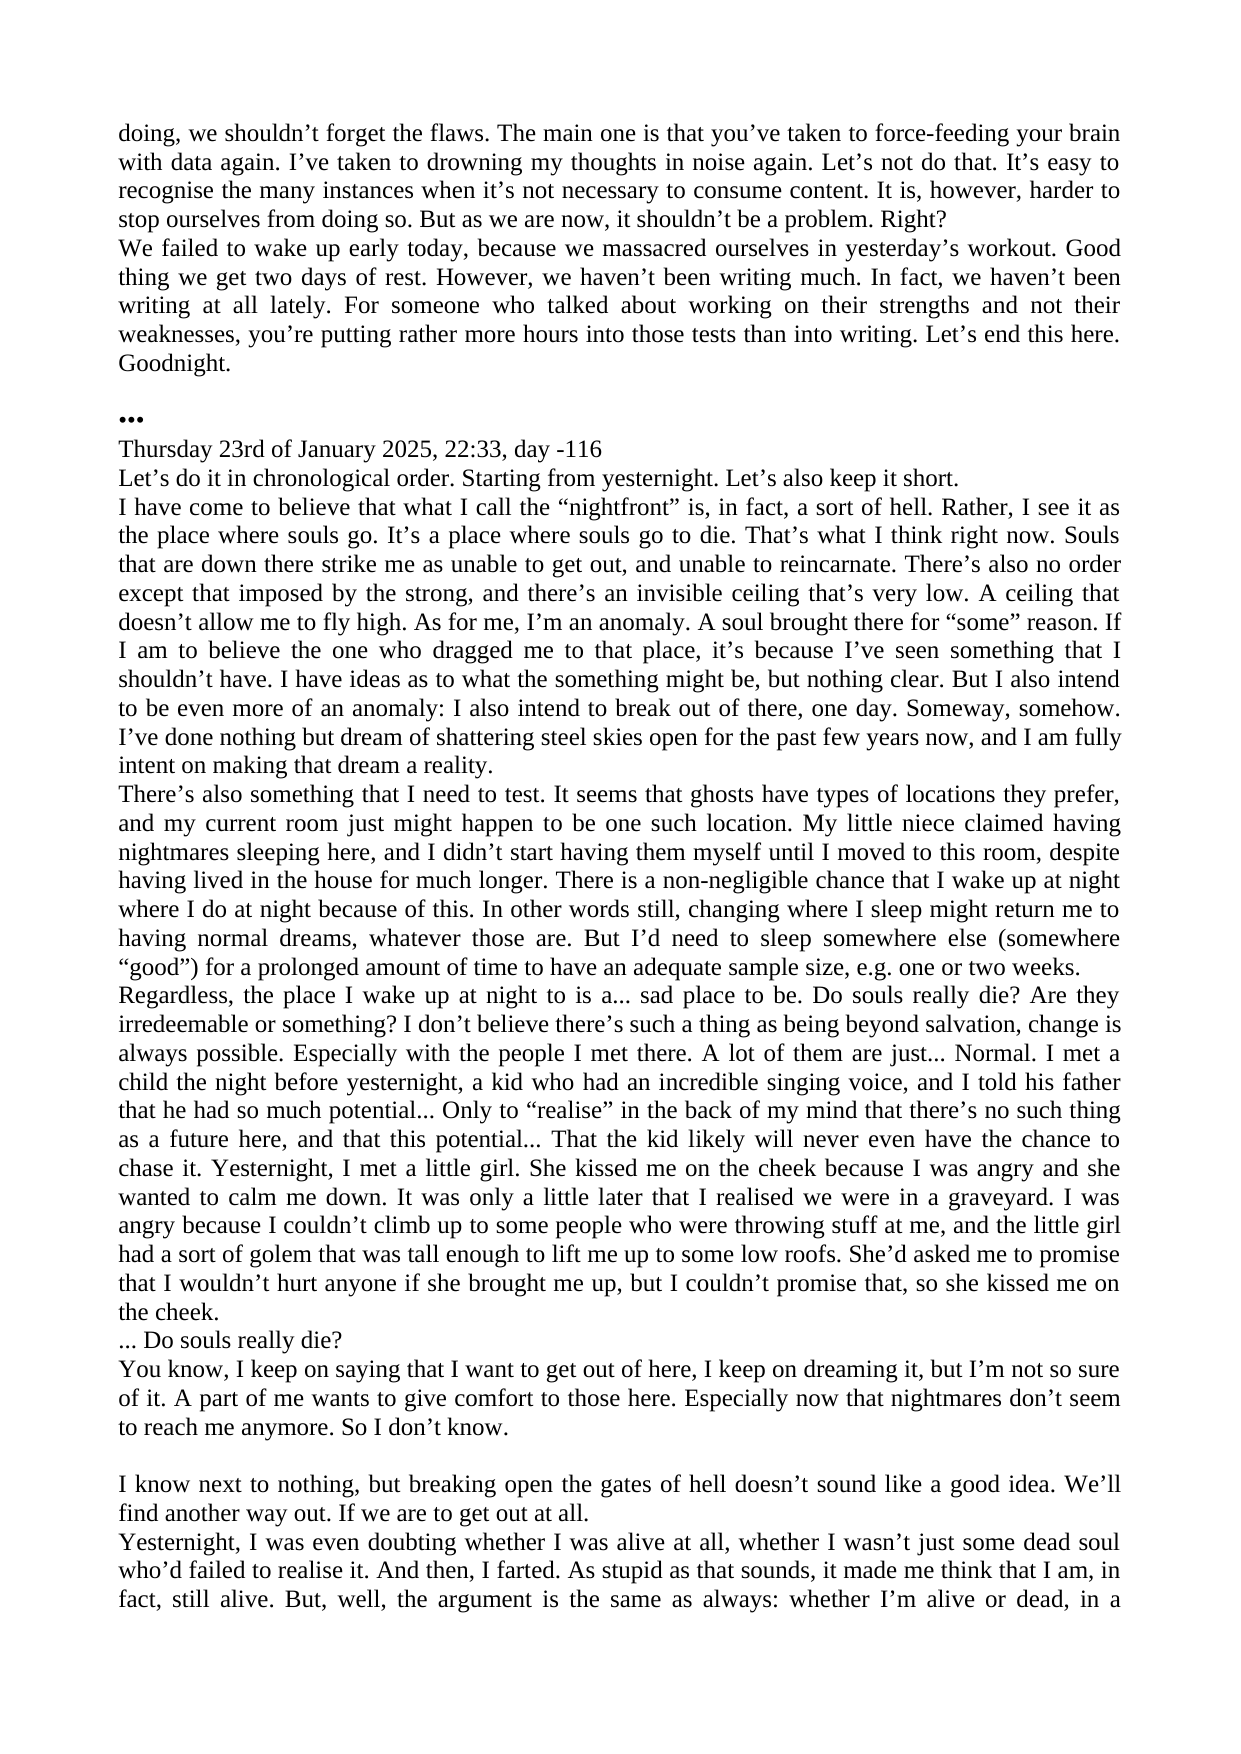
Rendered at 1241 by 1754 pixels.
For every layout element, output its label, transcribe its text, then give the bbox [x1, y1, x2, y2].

text There’s also something that I need to test. It seems that ghosts have types of locations they prefer, and my current room just might happen to be one such location. My little niece claimed having nightmares sleeping here, and I didn’t start having them myself until I moved to this room, despite having lived in the house for much longer. There is a non-negligible chance that I wake up at night where I do at night because of this. In other words still, changing where I sleep might return me to having normal dreams, whatever those are. But I’d need to sleep somewhere else (somewhere “good”) for a prolonged amount of time to have an adequate sample size, e.g. one or two weeks. [118, 779, 1122, 981]
text Regardless, the place I wake up at night to is a... sad place to be. Do souls really die? Are they irredeemable or something? I don’t believe there’s such a thing as being beyond salvation, change is always possible. Especially with the people I met there. A lot of them are just... Normal. I met a child the night before yesternight, a kid who had an incredible singing voice, and I told his father that he had so much potential... Only to “realise” in the back of my mind that there’s no such thing as a future here, and that this potential... That the kid likely will never even have the chance to chase it. Yesternight, I met a little girl. She kissed me on the cheek because I was angry and she wanted to calm me down. It was only a little later that I realised we were in a graveyard. I was angry because I couldn’t climb up to some people who were throwing stuff at me, and the little girl had a sort of golem that was tall enough to lift me up to some low roofs. She’d asked me to promise that I wouldn’t hurt anyone if she brought me up, but I couldn’t promise that, so she kissed me on the cheek. [118, 981, 1122, 1326]
text I have come to believe that what I call the “nightfront” is, in fact, a sort of hell. Rather, I see it as the place where souls go. It’s a place where souls go to die. That’s what I think right now. Souls that are down there strike me as unable to get out, and unable to reincarnate. There’s also no order except that imposed by the strong, and there’s an invisible ceiling that’s very low. A ceiling that doesn’t allow me to fly high. As for me, I’m an anomaly. A soul brought there for “some” reason. If I am to believe the one who dragged me to that place, it’s because I’ve seen something that I shouldn’t have. I have ideas as to what the something might be, but nothing clear. But I also intend to be even more of an anomaly: I also intend to break out of there, one day. Someway, somehow. I’ve done nothing but dream of shattering steel skies open for the past few years now, and I am fully intent on making that dream a reality. [118, 492, 1122, 779]
text Yesternight, I was even doubting whether I was alive at all, whether I wasn’t just some dead soul who’d failed to realise it. And then, I farted. As stupid as that sounds, it made me think that I am, in fact, still alive. But, well, the argument is the same as always: whether I’m alive or dead, in a [118, 1527, 1122, 1613]
text ••• [118, 406, 1122, 434]
text Thursday 23rd of January 2025, 22:33, day -116 [118, 434, 1122, 463]
text You know, I keep on saying that I want to get out of here, I keep on dreaming it, but I’m not so sure of it. A part of me wants to give comfort to those here. Especially now that nightmares don’t seem to reach me anymore. So I don’t know. [118, 1354, 1122, 1441]
text I know next to nothing, but breaking open the gates of hell doesn’t sound like a good idea. We’ll find another way out. If we are to get out at all. [118, 1469, 1122, 1527]
text ... Do souls really die? [118, 1326, 1122, 1354]
text Let’s do it in chronological order. Starting from yesternight. Let’s also keep it short. [118, 463, 1122, 492]
text We failed to wake up early today, because we massacred ourselves in yesterday’s workout. Good thing we get two days of rest. However, we haven’t been writing much. In fact, we haven’t been writing at all lately. For someone who talked about working on their strengths and not their weaknesses, you’re putting rather more hours into those tests than into writing. Let’s end this here. Goodnight. [118, 233, 1122, 377]
text doing, we shouldn’t forget the flaws. The main one is that you’ve taken to force-feeding your brain with data again. I’ve taken to drowning my thoughts in noise again. Let’s not do that. It’s easy to recognise the many instances when it’s not necessary to consume content. It is, however, harder to stop ourselves from doing so. But as we are now, it shouldn’t be a problem. Right? [118, 118, 1122, 233]
